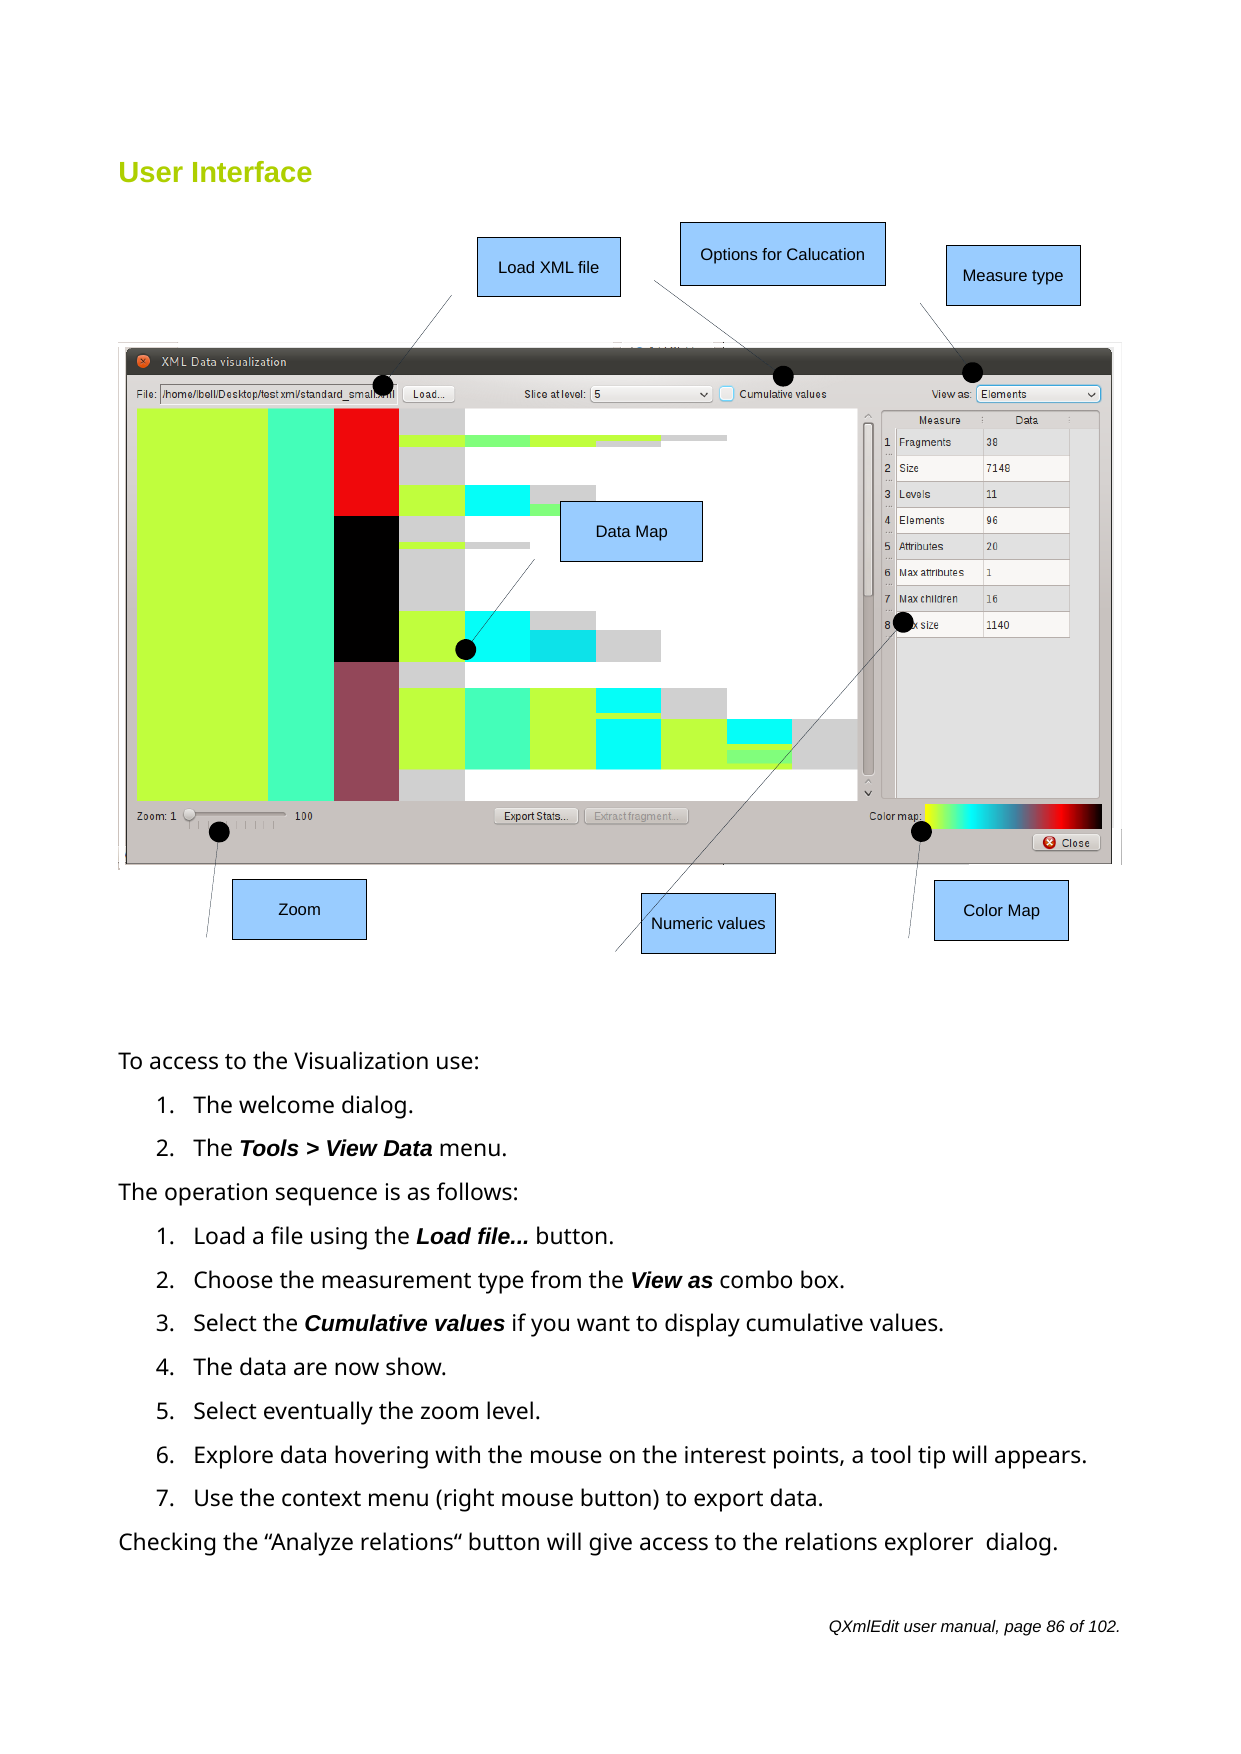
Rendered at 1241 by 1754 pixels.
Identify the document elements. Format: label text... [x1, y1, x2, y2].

list Select eventually the zoom level. [156, 1395, 1122, 1426]
subtitle User Interface [118, 155, 1122, 188]
text The operation sequence is as follows: [118, 1176, 1122, 1207]
picture [118, 342, 1122, 870]
list The Tools > View Data menu. [156, 1132, 1122, 1164]
text Checking the “Analyze relations“ button will give access to the relations explorer dialog. [118, 1526, 1122, 1557]
list Load a file using the Load file... button. [156, 1220, 1122, 1251]
list Explore data hovering with the mouse on the interest points, a tool tip will appears. [156, 1439, 1122, 1470]
list Use the context menu (right mouse button) to export data. [156, 1482, 1122, 1514]
list Select the Cumulative values if you want to display cumulative values. [156, 1307, 1122, 1339]
list The welcome dialog. [156, 1089, 1122, 1120]
list The data are now show. [156, 1351, 1122, 1382]
text To access to the Visualization use: [118, 1045, 1122, 1076]
list Choose the measurement type from the View as combo box. [156, 1264, 1122, 1295]
